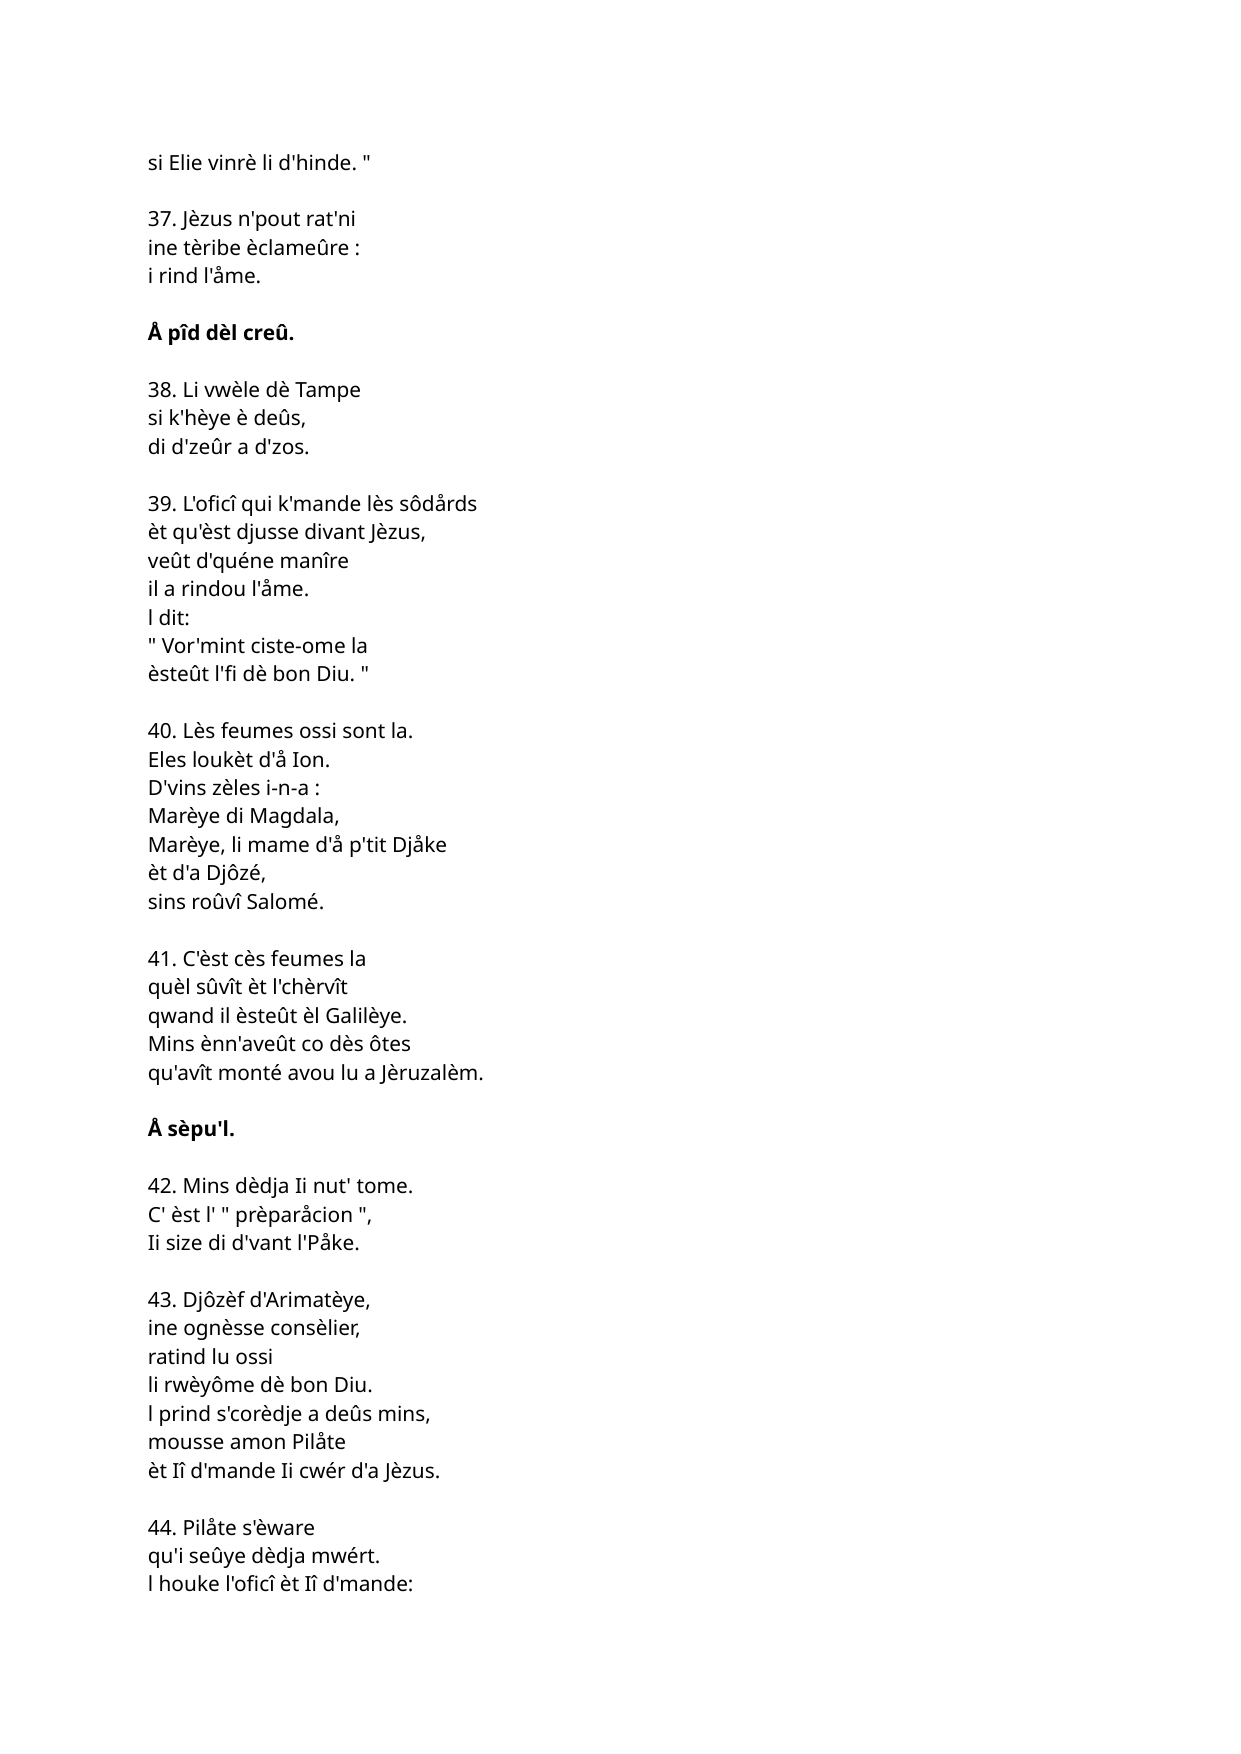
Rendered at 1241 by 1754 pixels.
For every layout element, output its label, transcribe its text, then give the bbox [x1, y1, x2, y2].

text quèl sûvît èt l'chèrvît [148, 972, 1093, 1001]
text 40. Lès feumes ossi sont la. [148, 716, 1093, 745]
text èsteût l'fi dè bon Diu. " [148, 659, 1093, 688]
text 37. Jèzus n'pout rat'ni [148, 204, 1093, 233]
text D'vins zèles i-n-a : [148, 773, 1093, 802]
text l prind s'corèdje a deûs mins, [148, 1399, 1093, 1427]
text Marèye, li mame d'å p'tit Djåke [148, 830, 1093, 858]
text ratind lu ossi [148, 1342, 1093, 1370]
text Mins ènn'aveût co dès ôtes [148, 1029, 1093, 1058]
text l houke l'oficî èt Iî d'mande: [148, 1569, 1093, 1598]
text 41. C'èst cès feumes la [148, 944, 1093, 972]
text mousse amon Pilåte [148, 1427, 1093, 1456]
text Å pîd dèl creû. [148, 318, 1093, 347]
text 38. Li vwèle dè Tampe [148, 375, 1093, 403]
text si Elie vinrè li d'hinde. " [148, 148, 1093, 176]
text si k'hèye è deûs, [148, 403, 1093, 432]
text 42. Mins dèdja Ii nut' tome. [148, 1171, 1093, 1200]
text èt Iî d'mande Ii cwér d'a Jèzus. [148, 1456, 1093, 1484]
text veût d'quéne manîre [148, 546, 1093, 574]
text il a rindou l'åme. [148, 574, 1093, 603]
text qu'i seûye dèdja mwért. [148, 1541, 1093, 1569]
text qu'avît monté avou lu a Jèruzalèm. [148, 1058, 1093, 1086]
text Marèye di Magdala, [148, 802, 1093, 830]
text 44. Pilåte s'èware [148, 1513, 1093, 1541]
text 39. L'oficî qui k'mande lès sôdårds [148, 489, 1093, 517]
text sins roûvî Salomé. [148, 887, 1093, 915]
text C' èst l' " prèparåcion ", [148, 1200, 1093, 1228]
text ine tèribe èclameûre : [148, 233, 1093, 261]
text Å sèpu'l. [148, 1114, 1093, 1143]
text ine ognèsse consèlier, [148, 1313, 1093, 1342]
text èt d'a Djôzé, [148, 858, 1093, 887]
text li rwèyôme dè bon Diu. [148, 1370, 1093, 1399]
text di d'zeûr a d'zos. [148, 432, 1093, 460]
text " Vor'mint ciste-ome la [148, 631, 1093, 659]
text 43. Djôzèf d'Arimatèye, [148, 1285, 1093, 1313]
text qwand il èsteût èl Galilèye. [148, 1001, 1093, 1029]
text èt qu'èst djusse divant Jèzus, [148, 517, 1093, 546]
text l dit: [148, 603, 1093, 631]
text Ii size di d'vant l'Påke. [148, 1228, 1093, 1257]
text Eles loukèt d'å Ion. [148, 745, 1093, 773]
text i rind l'åme. [148, 261, 1093, 290]
